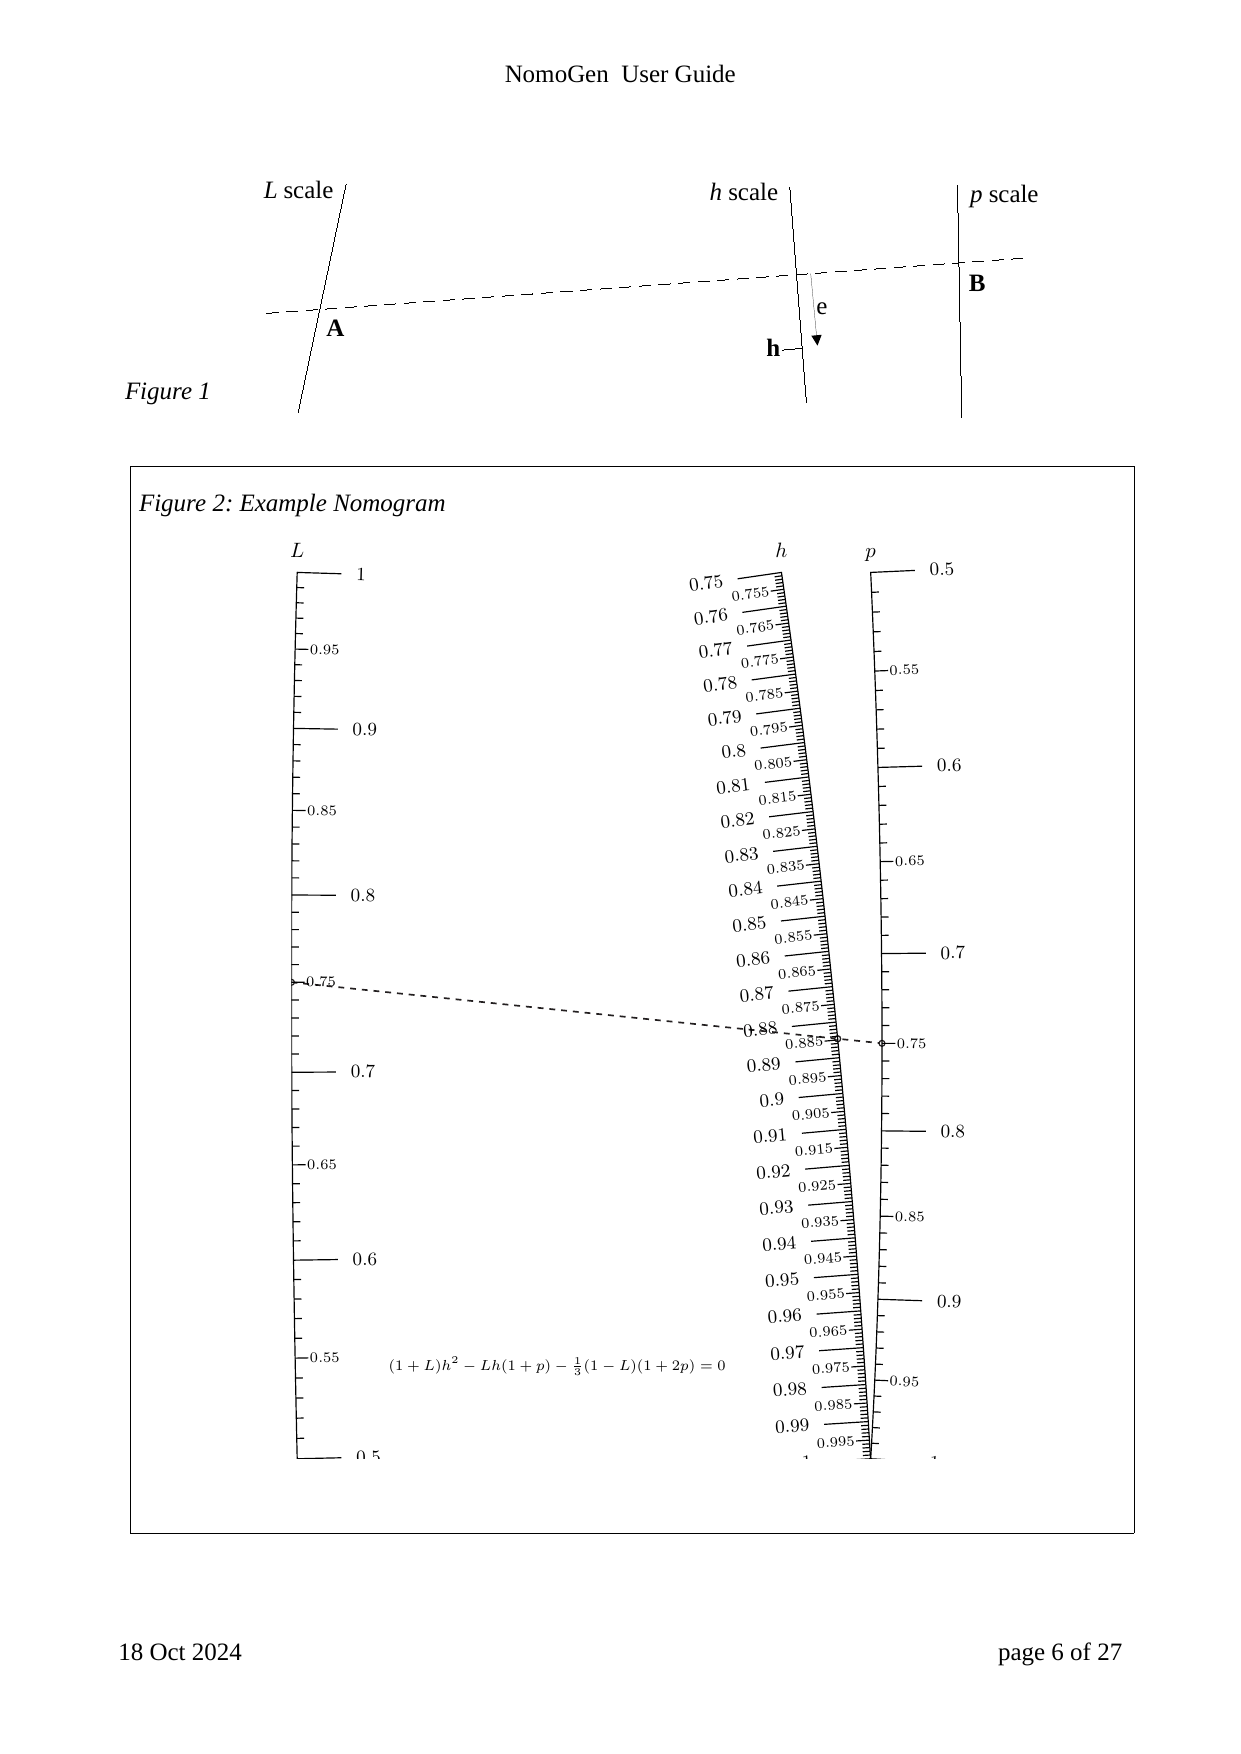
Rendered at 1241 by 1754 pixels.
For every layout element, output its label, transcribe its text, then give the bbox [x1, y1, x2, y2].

text [962, 376, 1112, 405]
text Figure 2: Example Nomogram [139, 488, 1125, 517]
text Figure 1 [125, 376, 961, 405]
